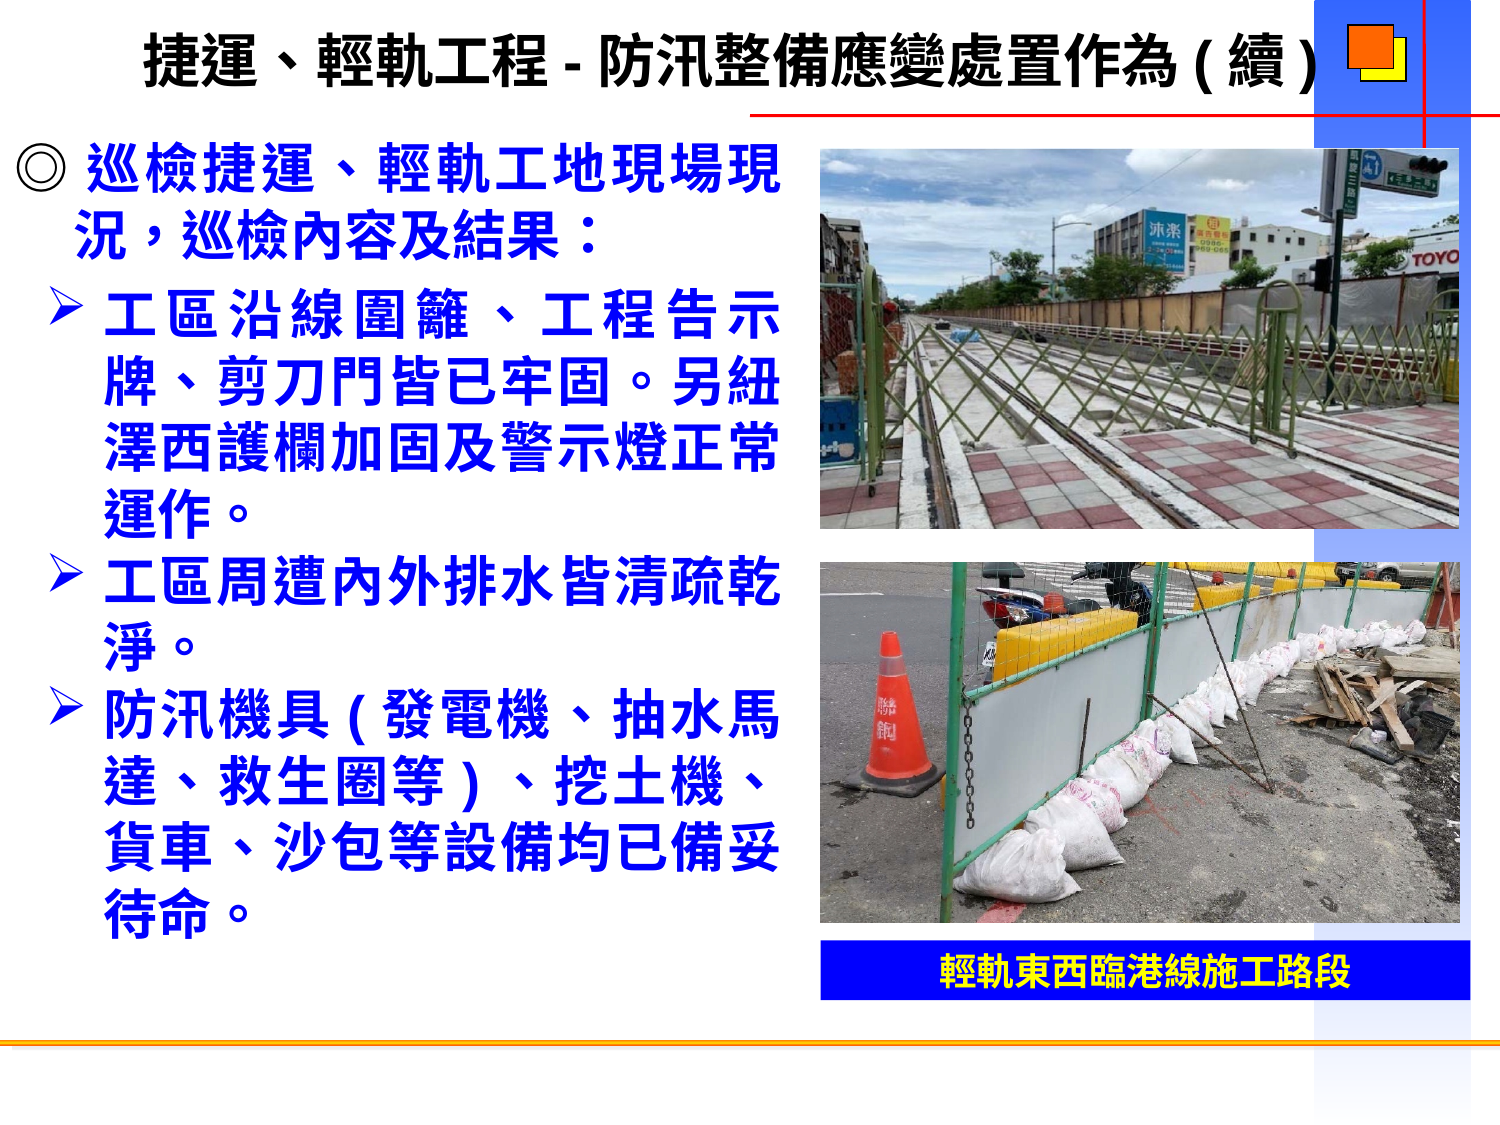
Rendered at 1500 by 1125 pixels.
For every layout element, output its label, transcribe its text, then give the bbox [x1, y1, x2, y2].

text_box 輕軌東西臨港線施工路段 [820, 940, 1471, 1001]
title 捷運、輕軌工程-防汛整備應變處置作為(續) [17, 0, 1444, 119]
text_box ◎巡檢捷運、輕軌工地現場現況，巡檢內容及結果： 工區沿線圍籬、工程告示牌、剪刀門皆已牢固。另紐澤西護欄加固及警示燈正常運作。 工區周遭內外排水皆清疏乾淨。 防汛機具(發電機、抽水馬達、救生圈等)、挖土機、貨車、沙包等設備均已備妥待命。 [0, 125, 798, 1106]
picture [820, 148, 1459, 529]
picture [820, 562, 1460, 923]
